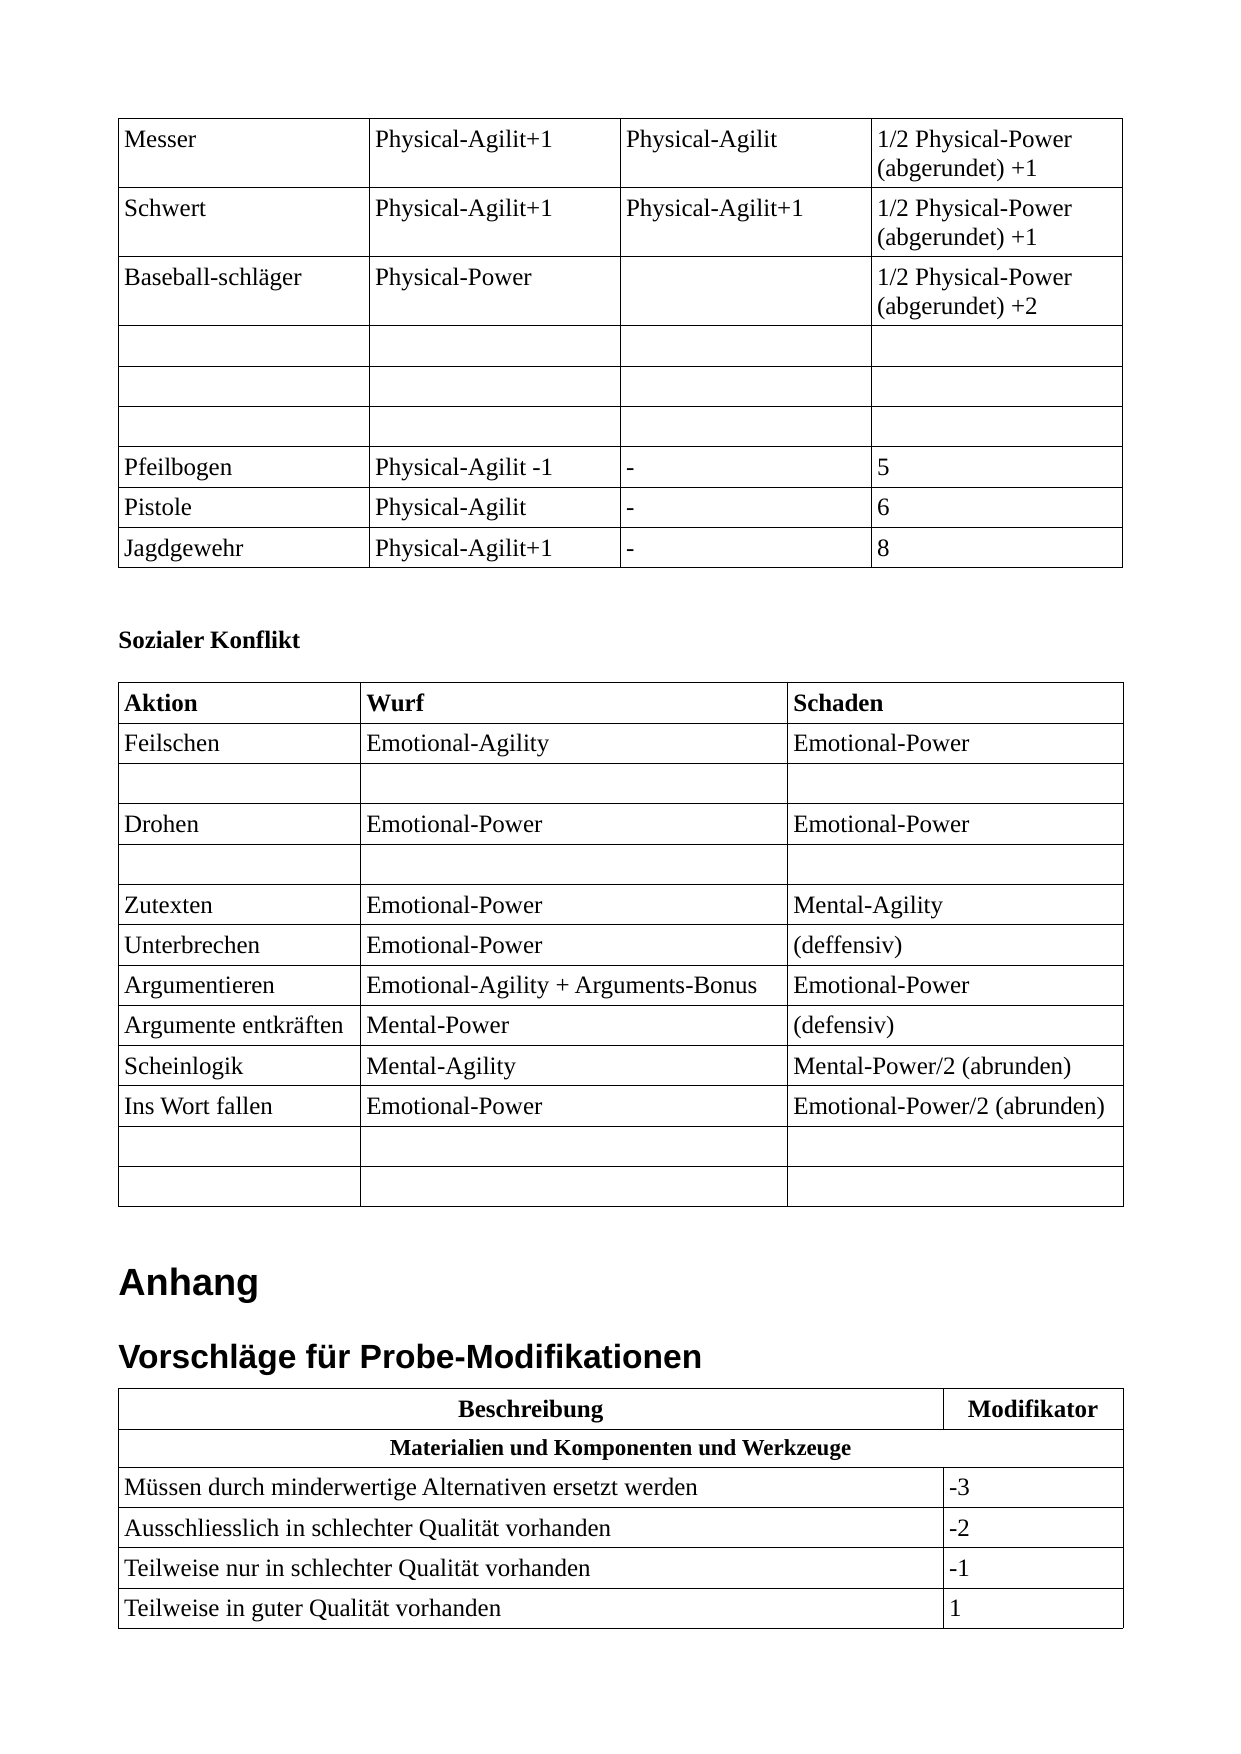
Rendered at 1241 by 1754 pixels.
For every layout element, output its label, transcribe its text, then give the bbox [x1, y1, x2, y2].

table_header Beschreibung [119, 1389, 943, 1429]
table_cell - [621, 488, 871, 527]
table_cell Messer [119, 119, 369, 187]
table_cell [872, 367, 1122, 406]
table_cell Physical-Agilit -1 [370, 447, 620, 487]
table_cell [119, 1127, 360, 1166]
table_cell Mental-Agility [788, 885, 1123, 924]
table_cell [370, 367, 620, 406]
table_cell 5 [872, 447, 1122, 487]
table_cell Unterbrechen [119, 925, 360, 964]
table_header Aktion [119, 683, 360, 723]
table_header Wurf [361, 683, 787, 723]
table_cell [119, 326, 369, 366]
table_cell [872, 326, 1122, 366]
table_cell [788, 845, 1123, 884]
table_cell - [621, 447, 871, 487]
table_cell Jagdgewehr [119, 528, 369, 567]
table_cell Drohen [119, 804, 360, 843]
table_cell - [621, 528, 871, 567]
table_cell Müssen durch minderwertige Alternativen ersetzt werden [119, 1468, 943, 1507]
table_cell Physical-Agilit [370, 488, 620, 527]
table_cell 1/2 Physical-Power (abgerundet) +2 [872, 257, 1122, 325]
table_cell 1/2 Physical-Power (abgerundet) +1 [872, 119, 1122, 187]
table_cell [788, 1167, 1123, 1206]
table_cell -3 [944, 1468, 1123, 1507]
table_cell Emotional-Power [788, 804, 1123, 843]
table_cell [788, 1127, 1123, 1166]
table_cell [361, 1127, 787, 1166]
table_cell Physical-Agilit+1 [621, 188, 871, 256]
table_cell [119, 1167, 360, 1206]
table_cell 1 [944, 1589, 1123, 1628]
table_header Schaden [788, 683, 1123, 723]
table_cell Argumente entkräften [119, 1006, 360, 1045]
table_cell [621, 407, 871, 446]
text Sozialer Konflikt [118, 625, 1122, 653]
table_cell Physical-Agilit+1 [370, 188, 620, 256]
table_header Modifikator [944, 1389, 1123, 1429]
table_cell (defensiv) [788, 1006, 1123, 1045]
table_cell Physical-Agilit+1 [370, 119, 620, 187]
table_cell 6 [872, 488, 1122, 527]
table_cell Emotional-Agility + Arguments-Bonus [361, 966, 787, 1005]
table_cell [119, 845, 360, 884]
table_cell Physical-Agilit [621, 119, 871, 187]
table_cell Argumentieren [119, 966, 360, 1005]
table_cell Emotional-Power [361, 885, 787, 924]
table_cell -1 [944, 1548, 1123, 1587]
table_cell Materialien und Komponenten und Werkzeuge [119, 1430, 1123, 1467]
table_cell [361, 1167, 787, 1206]
table_cell Schwert [119, 188, 369, 256]
table_cell -2 [944, 1508, 1123, 1547]
table_cell [370, 326, 620, 366]
table_cell (deffensiv) [788, 925, 1123, 964]
table_cell Emotional-Power [788, 724, 1123, 763]
table_cell [119, 764, 360, 803]
table_cell Scheinlogik [119, 1046, 360, 1085]
table_cell Mental-Power [361, 1006, 787, 1045]
table_cell Pistole [119, 488, 369, 527]
table_cell 8 [872, 528, 1122, 567]
table_cell Pfeilbogen [119, 447, 369, 487]
table_cell Physical-Power [370, 257, 620, 325]
table_cell Teilweise in guter Qualität vorhanden [119, 1589, 943, 1628]
table_cell Teilweise nur in schlechter Qualität vorhanden [119, 1548, 943, 1587]
subtitle Anhang [118, 1260, 1122, 1304]
table_cell [872, 407, 1122, 446]
table_cell Emotional-Power [361, 1086, 787, 1126]
table_cell Mental-Power/2 (abrunden) [788, 1046, 1123, 1085]
table_cell Emotional-Agility [361, 724, 787, 763]
table_cell [621, 367, 871, 406]
table_cell Ins Wort fallen [119, 1086, 360, 1126]
subtitle Vorschläge für Probe-Modifikationen [118, 1337, 1122, 1376]
table_cell Emotional-Power [788, 966, 1123, 1005]
table_cell [621, 326, 871, 366]
table_cell [361, 764, 787, 803]
table_cell Zutexten [119, 885, 360, 924]
table_cell [361, 845, 787, 884]
table_cell 1/2 Physical-Power (abgerundet) +1 [872, 188, 1122, 256]
table_cell [119, 407, 369, 446]
table_cell [370, 407, 620, 446]
table_cell Baseball-schläger [119, 257, 369, 325]
table_cell [119, 367, 369, 406]
table_cell Feilschen [119, 724, 360, 763]
table_cell Emotional-Power [361, 804, 787, 843]
table_cell Physical-Agilit+1 [370, 528, 620, 567]
table_cell [621, 257, 871, 325]
table_cell Emotional-Power/2 (abrunden) [788, 1086, 1123, 1126]
table_cell Ausschliesslich in schlechter Qualität vorhanden [119, 1508, 943, 1547]
table_cell [788, 764, 1123, 803]
table_cell Mental-Agility [361, 1046, 787, 1085]
table_cell Emotional-Power [361, 925, 787, 964]
